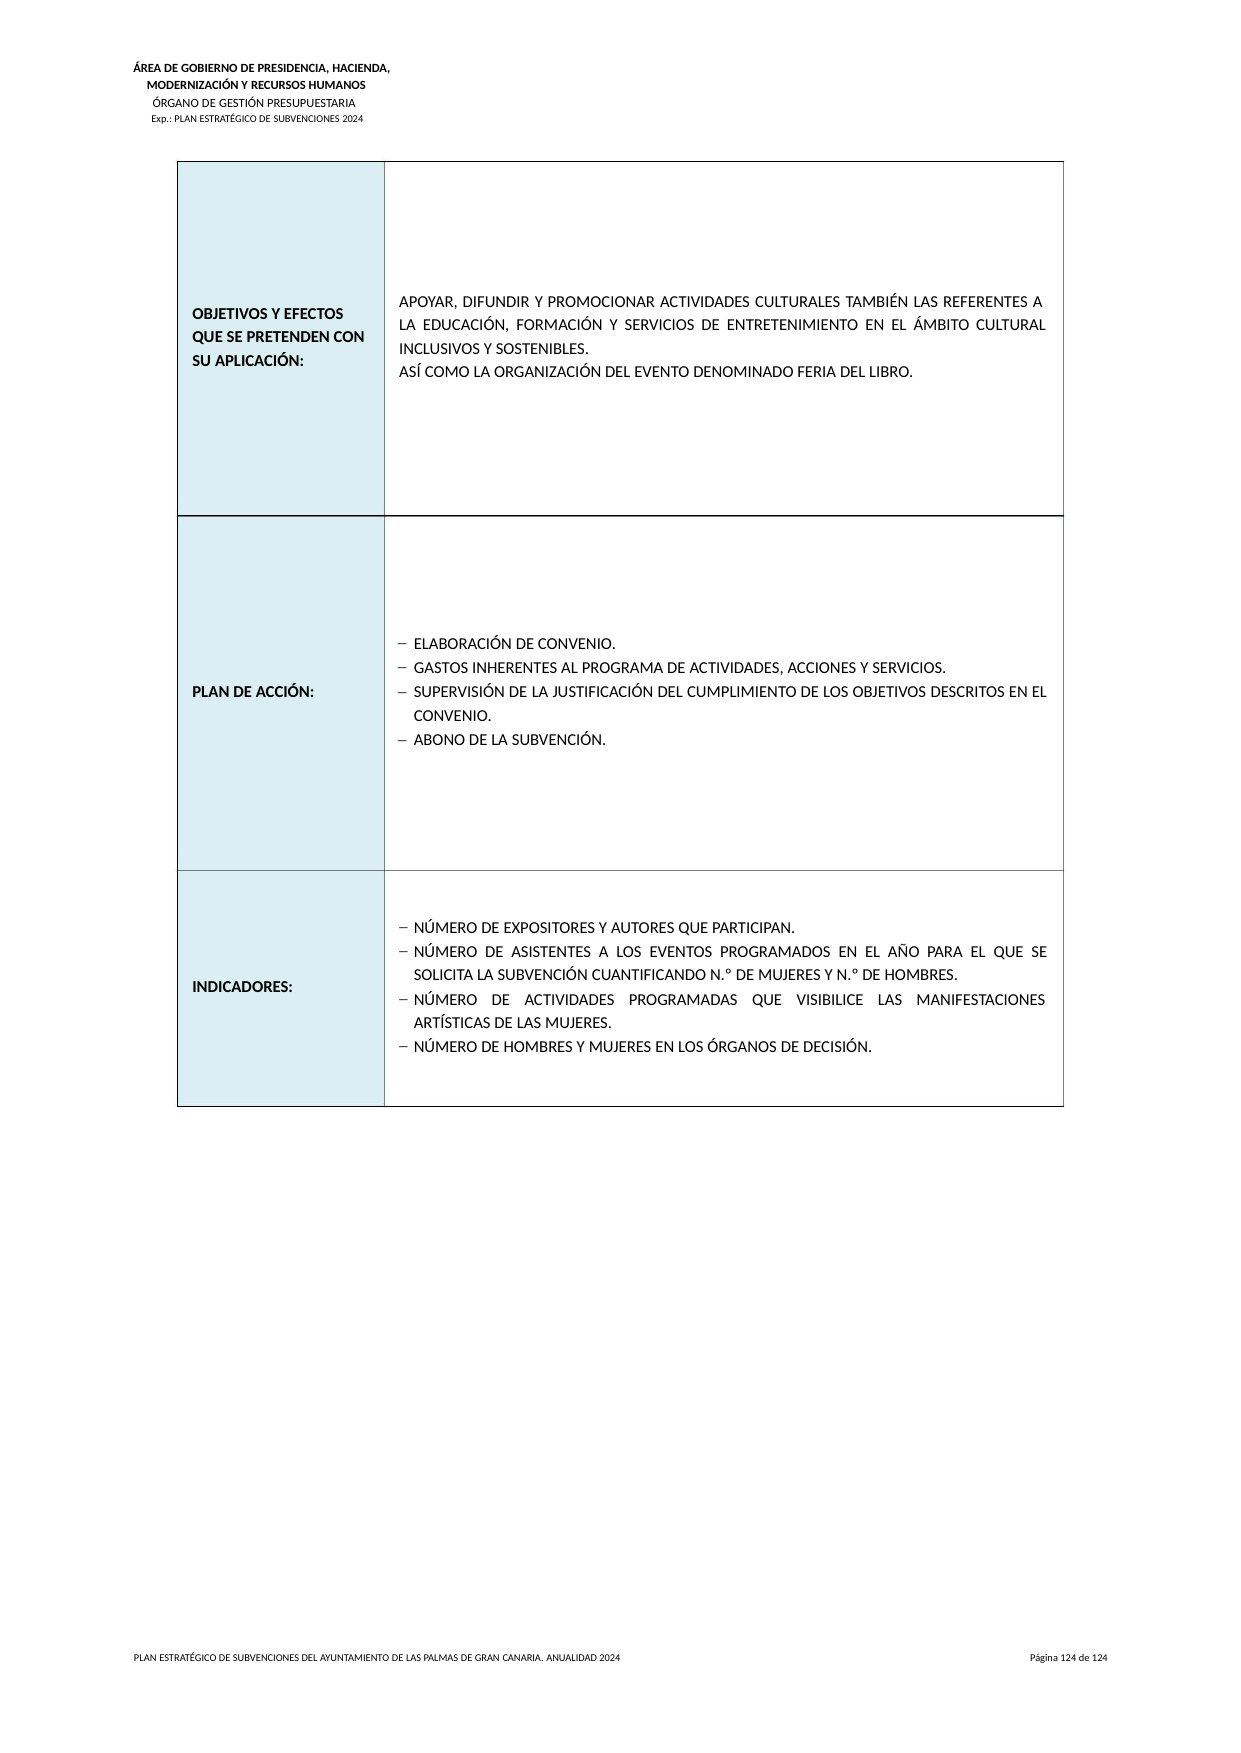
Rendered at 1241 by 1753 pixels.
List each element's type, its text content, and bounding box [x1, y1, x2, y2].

text − [399, 1036, 413, 1056]
text − [397, 657, 413, 677]
text PLAN DE ACCIÓN: [192, 681, 339, 701]
text NÚMERO DE EXPOSITORES Y AUTORES QUE PARTICIPAN. [413, 917, 824, 937]
text − [399, 916, 433, 937]
text − [397, 632, 432, 653]
text − [397, 728, 432, 749]
picture [174, 158, 1066, 1109]
text QUE SE PRETENDEN CON [192, 326, 389, 347]
text INDICADORES: [192, 976, 318, 997]
text MODERNIZACIÓN Y RECURSOS HUMANOS [147, 77, 415, 93]
text NÚMERO DE ASISTENTES A LOS EVENTOS PROGRAMADOS EN EL AÑO PARA EL QUE SE [413, 941, 1073, 962]
text ARTÍSTICAS DE LAS MUJERES. [413, 1012, 1073, 1032]
text CONVENIO. [413, 705, 517, 726]
text Exp.: PLAN ESTRATÉGICO DE SUBVENCIONES 2024 [151, 112, 415, 125]
text ELABORACIÓN DE CONVENIO. [413, 633, 972, 653]
text SOLICITA LA SUBVENCIÓN CUANTIFICANDO N.º DE MUJERES Y N.º DE HOMBRES. [413, 964, 1073, 985]
text ASÍ COMO LA ORGANIZACIÓN DEL EVENTO DENOMINADO FERIA DEL LIBRO. [399, 361, 939, 382]
text Página 124 de 124 [1030, 1652, 1123, 1664]
text − SUPERVISIÓN DE LA JUSTIFICACIÓN DEL CUMPLIMIENTO DE LOS OBJETIVOS DESCRITOS EN EL [397, 681, 1073, 702]
text − [399, 988, 433, 1008]
text APOYAR, DIFUNDIR Y PROMOCIONAR ACTIVIDADES CULTURALES TAMBIÉN LAS REFERENTES A [399, 291, 1074, 312]
text SU APLICACIÓN: [192, 350, 389, 370]
text ÁREA DE GOBIERNO DE PRESIDENCIA, HACIENDA, [133, 60, 415, 75]
text GASTOS INHERENTES AL PROGRAMA DE ACTIVIDADES, ACCIONES Y SERVICIOS. [413, 657, 972, 678]
text LA EDUCACIÓN, FORMACIÓN Y SERVICIOS DE ENTRETENIMIENTO EN EL ÁMBITO CULTURAL [399, 314, 1074, 335]
text NÚMERO DE ACTIVIDADES PROGRAMADAS QUE VISIBILICE LAS MANIFESTACIONES [413, 989, 1073, 1009]
text − [399, 940, 433, 961]
text OBJETIVOS Y EFECTOS [192, 303, 389, 323]
text INCLUSIVOS Y SOSTENIBLES. [399, 338, 1074, 358]
text PLAN ESTRATÉGICO DE SUBVENCIONES DEL AYUNTAMIENTO DE LAS PALMAS DE GRAN CANARIA. ANUALIDAD 2024 [134, 1652, 648, 1664]
text ÓRGANO DE GESTIÓN PRESUPUESTARIA [152, 95, 415, 110]
text ABONO DE LA SUBVENCIÓN. [413, 729, 631, 750]
text NÚMERO DE HOMBRES Y MUJERES EN LOS ÓRGANOS DE DECISIÓN. [413, 1036, 898, 1057]
